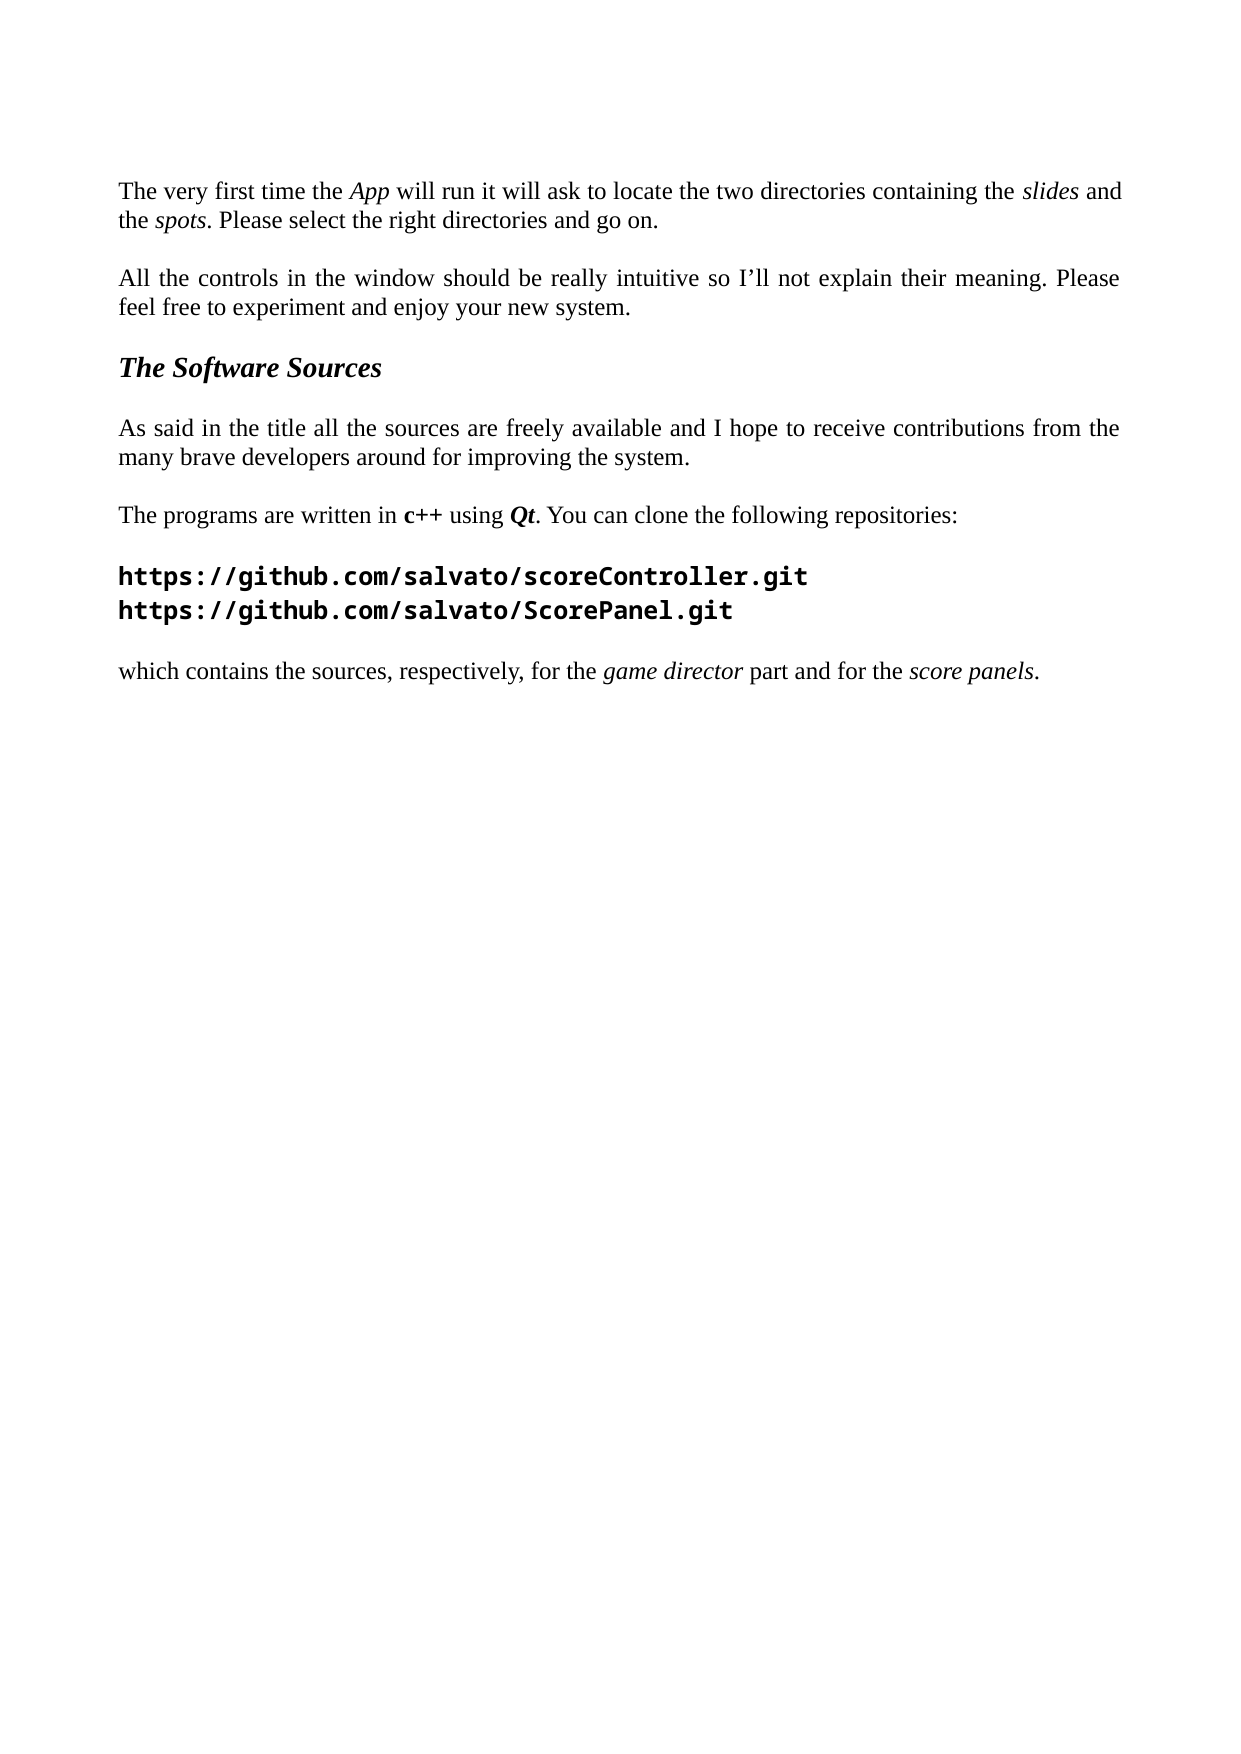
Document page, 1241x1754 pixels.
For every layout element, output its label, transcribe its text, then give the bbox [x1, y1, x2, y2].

text which contains the sources, respectively, for the game director part and for the score panels. [118, 656, 1122, 685]
text As said in the title all the sources are freely available and I hope to receive contributions from the many brave developers around for improving the system. [118, 413, 1122, 471]
text The programs are written in c++ using Qt. You can clone the following repositories: [118, 500, 1122, 529]
text https://github.com/salvato/scoreController.git [118, 558, 1122, 593]
text https://github.com/salvato/ScorePanel.git [118, 593, 1122, 627]
text All the controls in the window should be really intuitive so I’ll not explain their meaning. Please feel free to experiment and enjoy your new system. [118, 263, 1122, 321]
text The Software Sources [118, 350, 1122, 384]
text The very first time the App will run it will ask to locate the two directories containing the slides and the spots. Please select the right directories and go on. [118, 176, 1122, 234]
